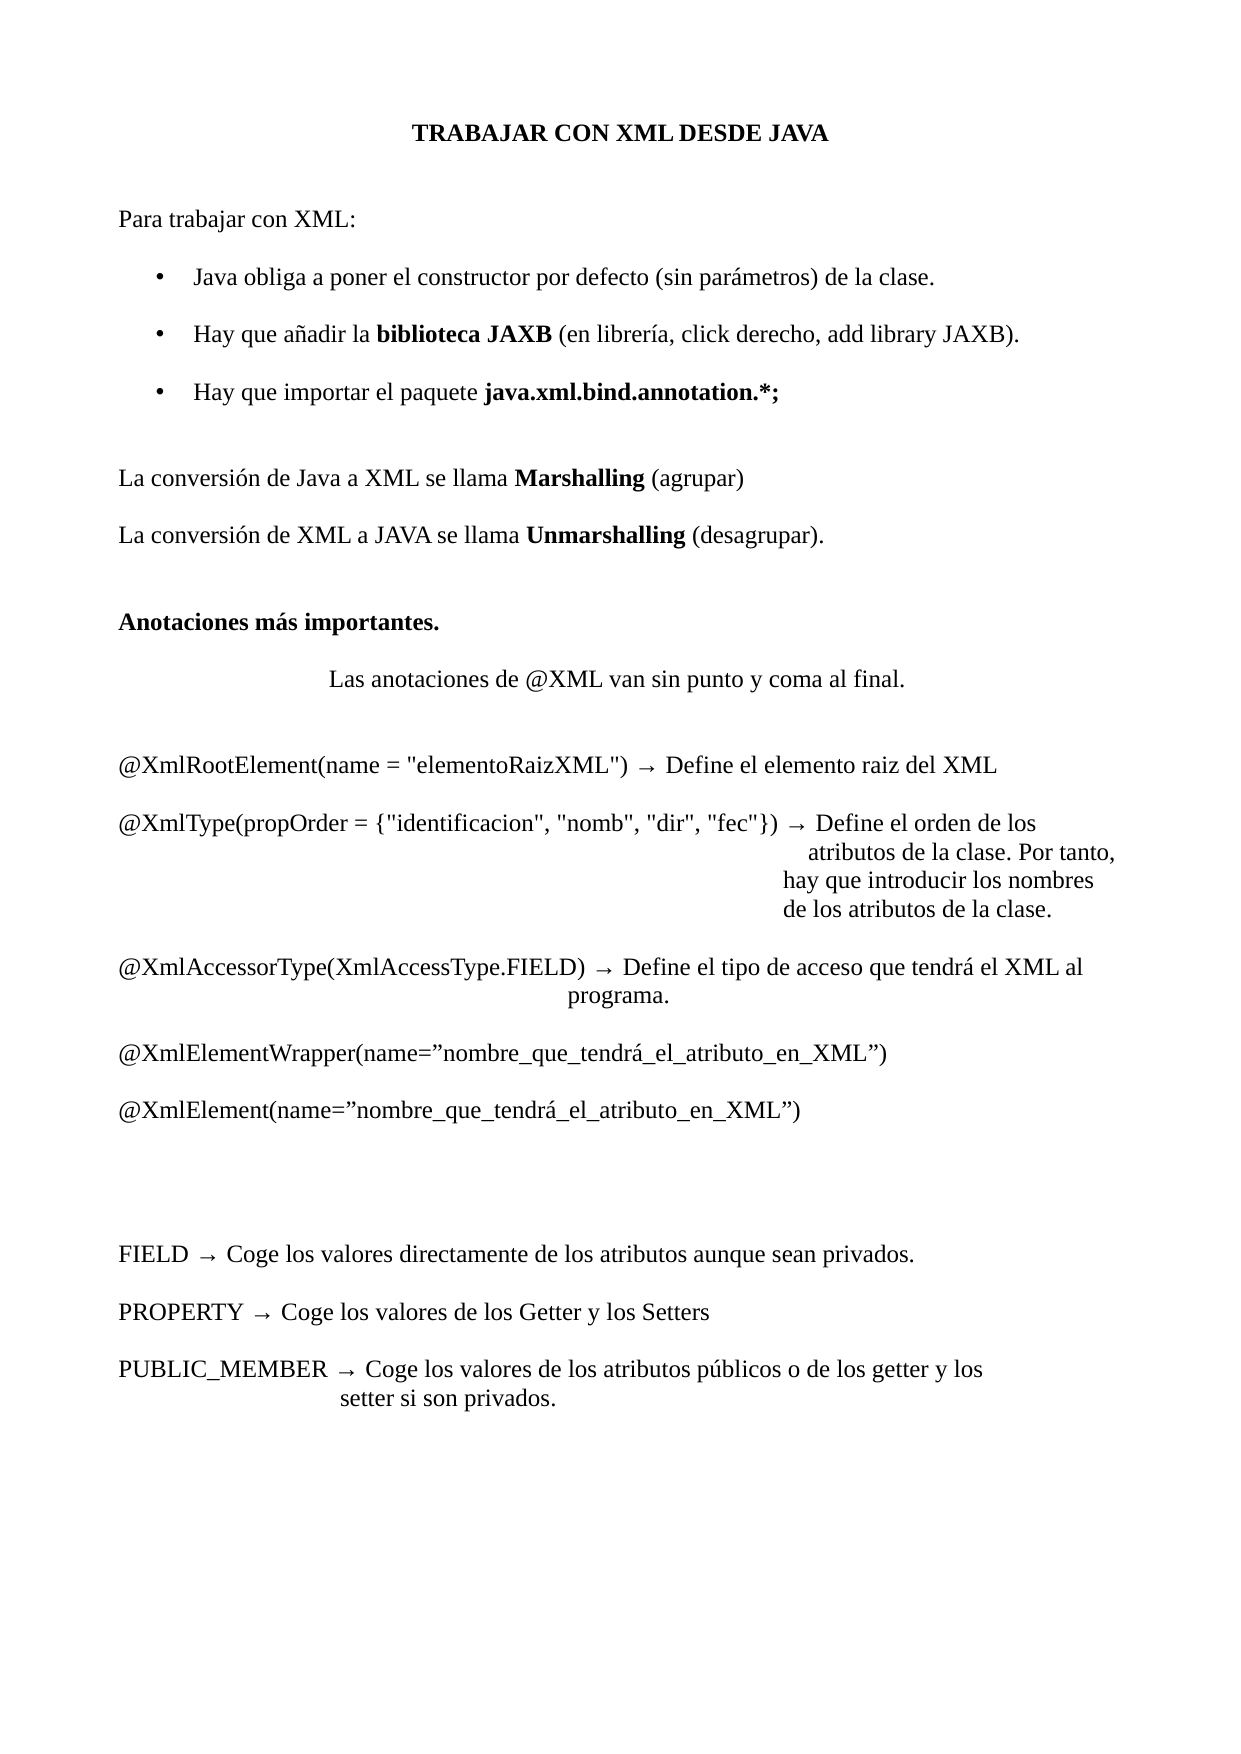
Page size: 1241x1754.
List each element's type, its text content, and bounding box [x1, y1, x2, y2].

text Las anotaciones de @XML van sin punto y coma al final. [118, 664, 1122, 693]
text @XmlType(propOrder = {"identificacion", "nomb", "dir", "fec"}) → Define el orden de los atributos de la clase. Por tanto, hay que introducir los nombres de los atributos de la clase. [118, 808, 1122, 923]
text Para trabajar con XML: [118, 204, 1122, 233]
text @XmlElement(name=”nombre_que_tendrá_el_atributo_en_XML”) [118, 1096, 1122, 1124]
text setter si son privados. [118, 1383, 1122, 1412]
text FIELD → Coge los valores directamente de los atributos aunque sean privados. [118, 1239, 1122, 1268]
list Hay que importar el paquete java.xml.bind.annotation.*; [156, 377, 1122, 406]
list Hay que añadir la biblioteca JAXB (en librería, click derecho, add library JAXB). [156, 319, 1122, 348]
list Java obliga a poner el constructor por defecto (sin parámetros) de la clase. [156, 262, 1122, 291]
text PUBLIC_MEMBER → Coge los valores de los atributos públicos o de los getter y los [118, 1354, 1122, 1383]
text @XmlElementWrapper(name=”nombre_que_tendrá_el_atributo_en_XML”) [118, 1038, 1122, 1067]
text TRABAJAR CON XML DESDE JAVA [118, 118, 1122, 147]
text La conversión de XML a JAVA se llama Unmarshalling (desagrupar). [118, 521, 1122, 549]
text La conversión de Java a XML se llama Marshalling (agrupar) [118, 463, 1122, 492]
text @XmlRootElement(name = "elementoRaizXML") → Define el elemento raiz del XML [118, 751, 1122, 779]
text PROPERTY → Coge los valores de los Getter y los Setters [118, 1297, 1122, 1326]
text Anotaciones más importantes. [118, 607, 1122, 636]
text @XmlAccessorType(XmlAccessType.FIELD) → Define el tipo de acceso que tendrá el XML al programa. [118, 952, 1122, 1009]
